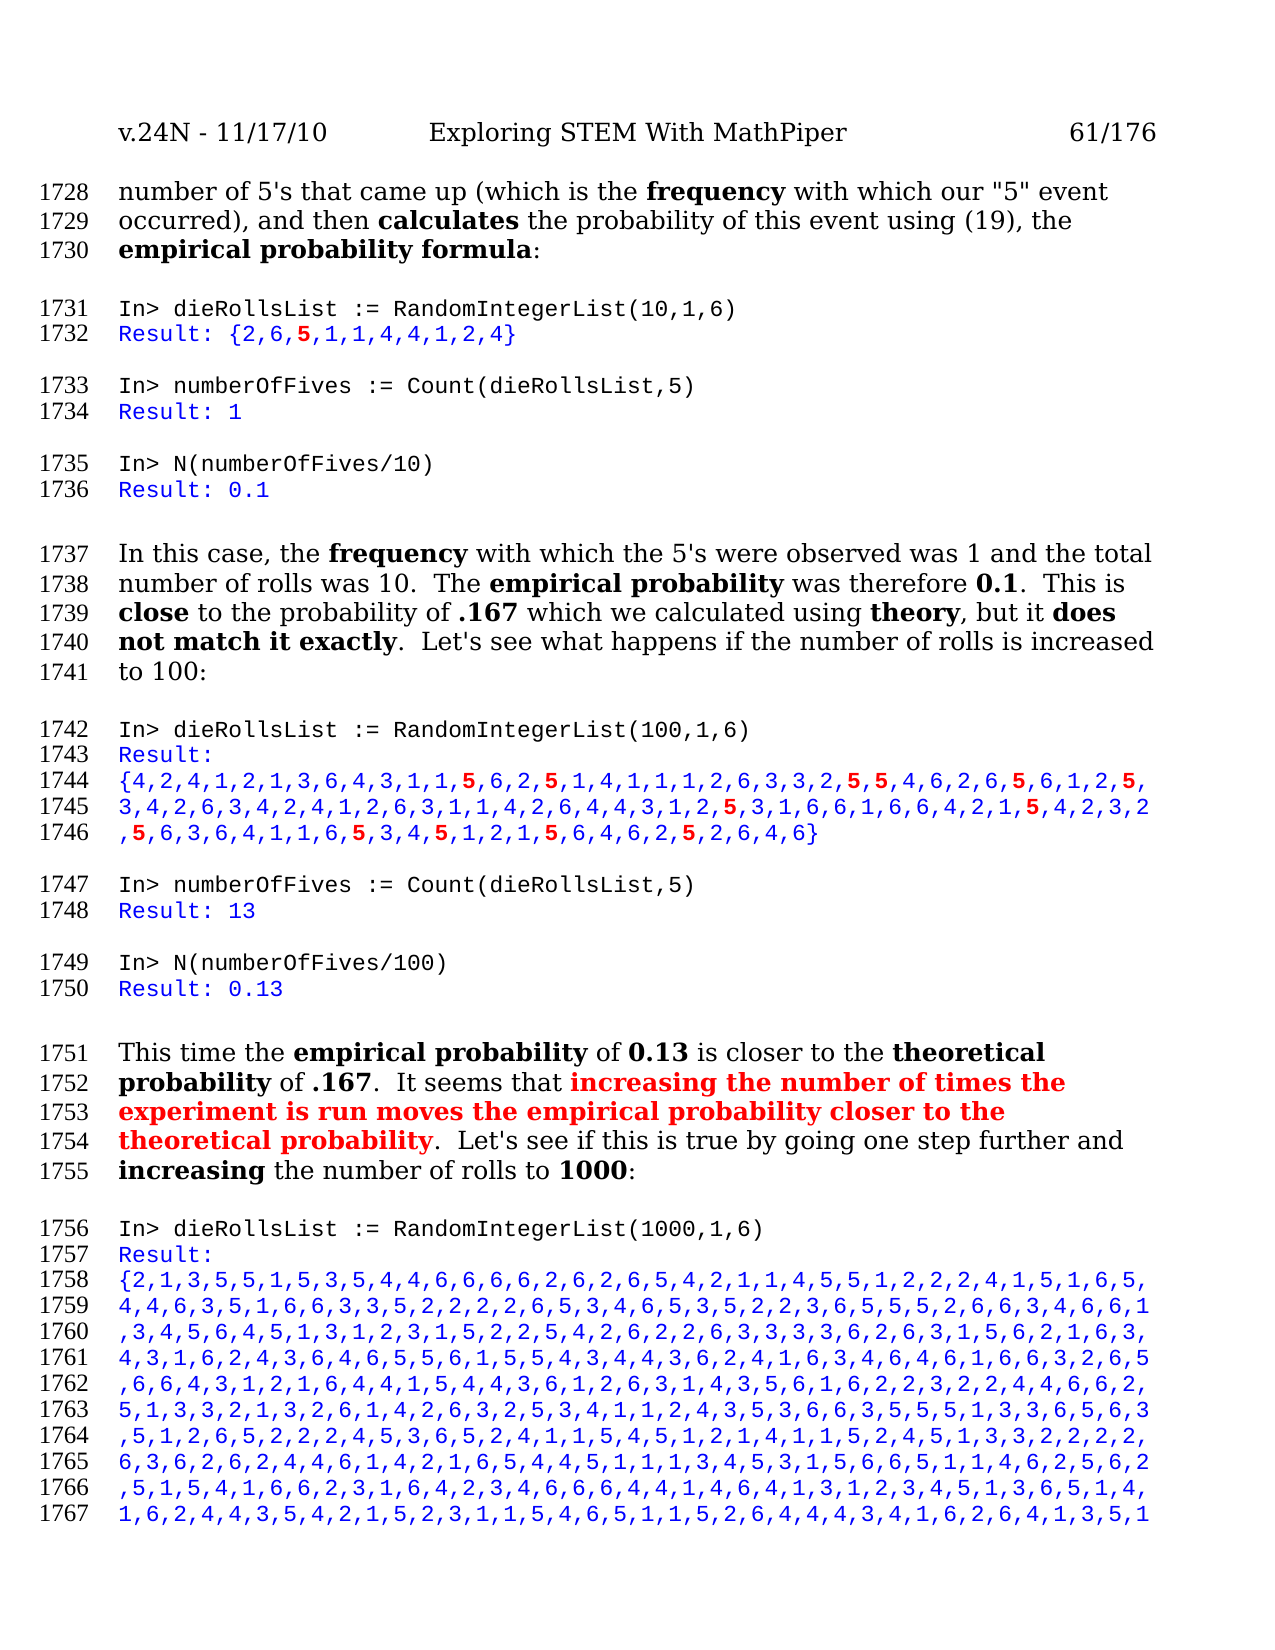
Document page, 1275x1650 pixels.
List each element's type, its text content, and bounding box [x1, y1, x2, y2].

text In this case, the frequency with which the 5's were observed was 1 and the total number of rolls was 10. The empirical probability was therefore 0.1. This is close to the probability of .167 which we calculated using theory, but it does not match it exactly. Let's see what happens if the number of rolls is increased to 100: [118, 539, 1157, 686]
text Result: 13 [118, 899, 1157, 925]
text In> numberOfFives := Count(dieRollsList,5) [118, 375, 1157, 401]
text In> numberOfFives := Count(dieRollsList,5) [118, 873, 1157, 899]
text Result: {2,6,5,1,1,4,4,1,2,4} [118, 323, 1157, 349]
text Result: {2,1,3,5,5,1,5,3,5,4,4,6,6,6,6,2,6,2,6,5,4,2,1,1,4,5,5,1,2,2,2,4,1,5,1,6,5,4,4,6,3,5,1,6,6,3,3,5,2,2,2,2,6,5,3,4,6,5,3,5,2,2,3,6,5,5,5,2,6,6,3,4,6,6,1,3,4,5,6,4,5,1,3,1,2,3,1,5,2,2,5,4,2,6,2,2,6,3,3,3,3,6,2,6,3,1,5,6,2,1,6,3,4,3,1,6,2,4,3,6,4,6,5,5,6,1,5,5,4,3,4,4,3,6,2,4,1,6,3,4,6,4,6,1,6,6,3,2,6,5,6,6,4,3,1,2,1,6,4,4,1,5,4,4,3,6,1,2,6,3,1,4,3,5,6,1,6,2,2,3,2,2,4,4,6,6,2,5,1,3,3,2,1,3,2,6,1,4,2,6,3,2,5,3,4,1,1,2,4,3,5,3,6,6,3,5,5,5,1,3,3,6,5,6,3,5,1,2,6,5,2,2,2,4,5,3,6,5,2,4,1,1,5,4,5,1,2,1,4,1,1,5,2,4,5,1,3,3,2,2,2,2,6,3,6,2,6,2,4,4,6,1,4,2,1,6,5,4,4,5,1,1,1,3,4,5,3,1,5,6,6,5,1,1,4,6,2,5,6,2,5,1,5,4,1,6,6,2,3,1,6,4,2,3,4,6,6,6,4,4,1,4,6,4,1,3,1,2,3,4,5,1,3,6,5,1,4,1,6,2,4,4,3,5,4,2,1,5,2,3,1,1,5,4,6,5,1,1,5,2,6,4,4,4,3,4,1,6,2,6,4,1,3,5,1 [118, 1243, 1157, 1528]
text In> dieRollsList := RandomIntegerList(1000,1,6) [118, 1217, 1157, 1243]
text In> dieRollsList := RandomIntegerList(100,1,6) [118, 718, 1157, 744]
text Result: 1 [118, 401, 1157, 427]
text number of 5's that came up (which is the frequency with which our "5" event occurred), and then calculates the probability of this event using (19), the empirical probability formula: [118, 177, 1157, 265]
text In> N(numberOfFives/100) [118, 951, 1157, 977]
text Result: 0.1 [118, 478, 1157, 504]
text Result: {4,2,4,1,2,1,3,6,4,3,1,1,5,6,2,5,1,4,1,1,1,2,6,3,3,2,5,5,4,6,2,6,5,6,1,2,5,3,4,2,6,3,4,2,4,1,2,6,3,1,1,4,2,6,4,4,3,1,2,5,3,1,6,6,1,6,6,4,2,1,5,4,2,3,2,5,6,3,6,4,1,1,6,5,3,4,5,1,2,1,5,6,4,6,2,5,2,6,4,6} [118, 744, 1157, 848]
text In> dieRollsList := RandomIntegerList(10,1,6) [118, 297, 1157, 323]
text This time the empirical probability of 0.13 is closer to the theoretical probability of .167. It seems that increasing the number of times the experiment is run moves the empirical probability closer to the theoretical probability. Let's see if this is true by going one step further and increasing the number of rolls to 1000: [118, 1038, 1157, 1185]
text Result: 0.13 [118, 977, 1157, 1003]
text In> N(numberOfFives/10) [118, 452, 1157, 478]
